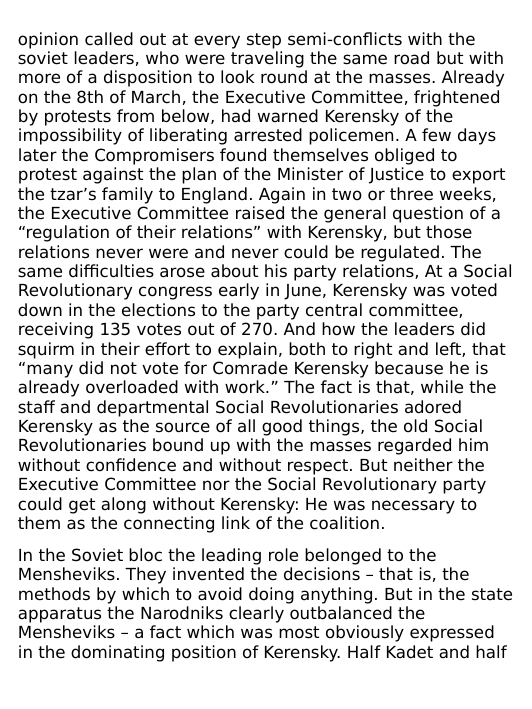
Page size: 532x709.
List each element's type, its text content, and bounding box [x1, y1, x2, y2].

text opinion called out at every step semi-conflicts with the soviet leaders, who were traveling the same road but with more of a disposition to look round at the masses. Already on the 8th of March, the Executive Committee, frightened by protests from below, had warned Kerensky of the impossibility of liberating arrested policemen. A few days later the Compromisers found themselves obliged to protest against the plan of the Minister of Justice to export the tzar’s family to England. Again in two or three weeks, the Executive Committee raised the general question of a “regulation of their relations” with Kerensky, but those relations never were and never could be regulated. The same difficulties arose about his party relations, At a Social Revolutionary congress early in June, Kerensky was voted down in the elections to the party central committee, receiving 135 votes out of 270. And how the leaders did squirm in their effort to explain, both to right and left, that “many did not vote for Comrade Kerensky because he is already overloaded with work.” The fact is that, while the staff and departmental Social Revolutionaries adored Kerensky as the source of all good things, the old Social Revolutionaries bound up with the masses regarded him without confidence and without respect. But neither the Executive Committee nor the Social Revolutionary party could get along without Kerensky: He was necessary to them as the connecting link of the coalition. [18, 29, 514, 533]
text In the Soviet bloc the leading role belonged to the Mensheviks. They invented the decisions – that is, the methods by which to avoid doing anything. But in the state apparatus the Narodniks clearly outbalanced the Mensheviks – a fact which was most obviously expressed in the dominating position of Kerensky. Half Kadet and half [18, 546, 514, 662]
